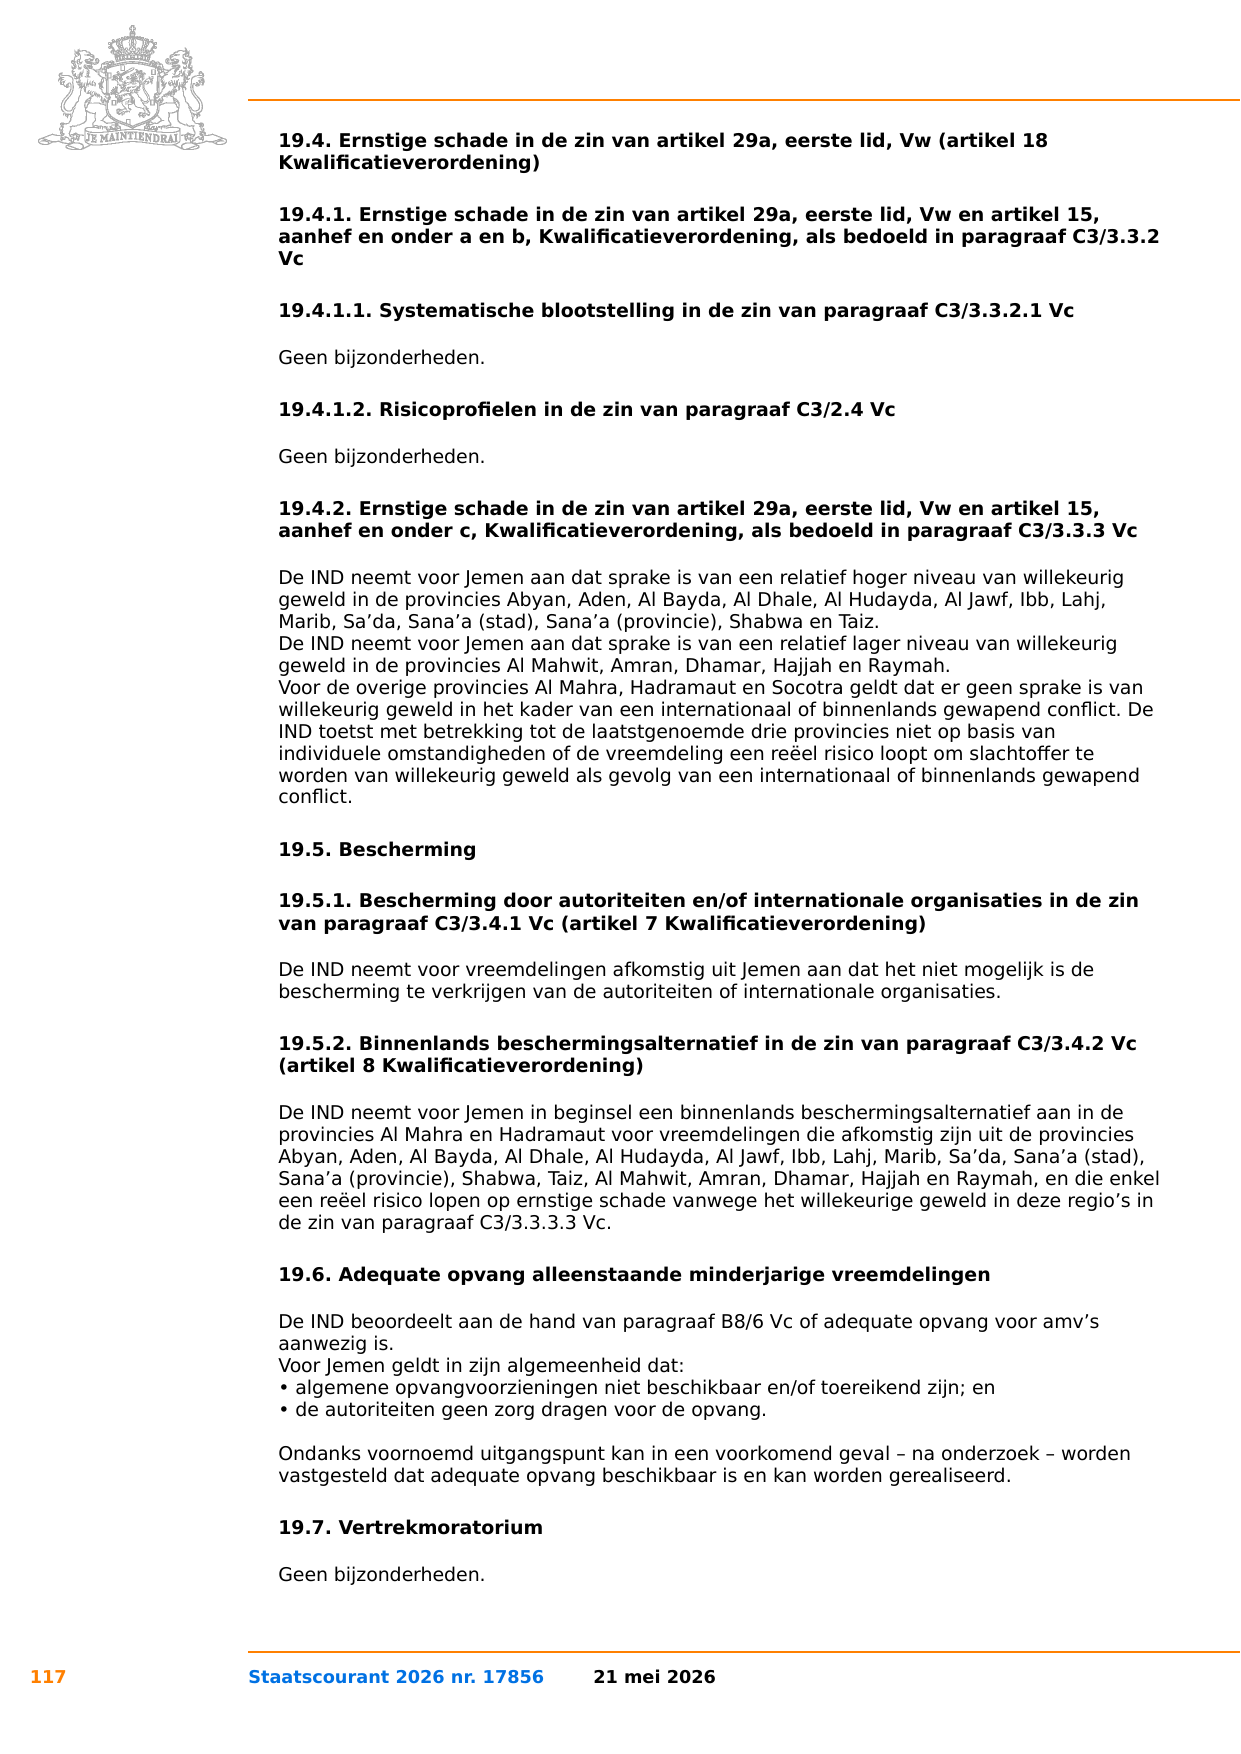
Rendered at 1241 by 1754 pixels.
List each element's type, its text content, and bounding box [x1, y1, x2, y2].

subtitle 19.5. Bescherming [278, 838, 1163, 860]
text De IND neemt voor Jemen aan dat sprake is van een relatief hoger niveau van willekeurig geweld in de provincies Abyan, Aden, Al Bayda, Al Dhale, Al Hudayda, Al Jawf, Ibb, Lahj, Marib, Sa’da, Sana’a (stad), Sana’a (provincie), Shabwa en Taiz. [278, 567, 1163, 633]
subtitle 19.5.2. Binnenlands beschermingsalternatief in de zin van paragraaf C3/3.4.2 Vc (artikel 8 Kwalificatieverordening) [278, 1033, 1163, 1077]
text De IND neemt voor Jemen aan dat sprake is van een relatief lager niveau van willekeurig geweld in de provincies Al Mahwit, Amran, Dhamar, Hajjah en Raymah. [278, 633, 1163, 677]
text Geen bijzonderheden. [278, 446, 1163, 468]
text Geen bijzonderheden. [278, 347, 1163, 369]
text Geen bijzonderheden. [278, 1564, 1163, 1586]
subtitle 19.5.1. Bescherming door autoriteiten en/of internationale organisaties in de zin van paragraaf C3/3.4.1 Vc (artikel 7 Kwalificatieverordening) [278, 890, 1163, 934]
subtitle 19.4.2. Ernstige schade in de zin van artikel 29a, eerste lid, Vw en artikel 15, aanhef en onder c, Kwalificatieverordening, als bedoeld in paragraaf C3/3.3.3 Vc [278, 498, 1163, 542]
text De IND beoordeelt aan de hand van paragraaf B8/6 Vc of adequate opvang voor amv’s aanwezig is. [278, 1311, 1163, 1355]
subtitle 19.4.1.1. Systematische blootstelling in de zin van paragraaf C3/3.3.2.1 Vc [278, 300, 1163, 322]
text Ondanks voornoemd uitgangspunt kan in een voorkomend geval – na onderzoek – worden vastgesteld dat adequate opvang beschikbaar is en kan worden gerealiseerd. [278, 1443, 1163, 1487]
text • de autoriteiten geen zorg dragen voor de opvang. [278, 1399, 1163, 1421]
subtitle 19.6. Adequate opvang alleenstaande minderjarige vreemdelingen [278, 1264, 1163, 1286]
text De IND neemt voor Jemen in beginsel een binnenlands beschermingsalternatief aan in de provincies Al Mahra en Hadramaut voor vreemdelingen die afkomstig zijn uit de provincies Abyan, Aden, Al Bayda, Al Dhale, Al Hudayda, Al Jawf, Ibb, Lahj, Marib, Sa’da, Sana’a (stad), Sana’a (provincie), Shabwa, Taiz, Al Mahwit, Amran, Dhamar, Hajjah en Raymah, en die enkel een reëel risico lopen op ernstige schade vanwege het willekeurige geweld in deze regio’s in de zin van paragraaf C3/3.3.3.3 Vc. [278, 1102, 1163, 1234]
picture [38, 25, 227, 150]
text Voor de overige provincies Al Mahra, Hadramaut en Socotra geldt dat er geen sprake is van willekeurig geweld in het kader van een internationaal of binnenlands gewapend conflict. De IND toetst met betrekking tot de laatstgenoemde drie provincies niet op basis van individuele omstandigheden of de vreemdeling een reëel risico loopt om slachtoffer te worden van willekeurig geweld als gevolg van een internationaal of binnenlands gewapend conflict. [278, 677, 1163, 808]
text De IND neemt voor vreemdelingen afkomstig uit Jemen aan dat het niet mogelijk is de bescherming te verkrijgen van de autoriteiten of internationale organisaties. [278, 959, 1163, 1003]
subtitle 19.4. Ernstige schade in de zin van artikel 29a, eerste lid, Vw (artikel 18 Kwalificatieverordening) [278, 130, 1163, 174]
subtitle 19.4.1. Ernstige schade in de zin van artikel 29a, eerste lid, Vw en artikel 15, aanhef en onder a en b, Kwalificatieverordening, als bedoeld in paragraaf C3/3.3.2 Vc [278, 204, 1163, 270]
subtitle 19.7. Vertrekmoratorium [278, 1517, 1163, 1539]
subtitle 19.4.1.2. Risicoprofielen in de zin van paragraaf C3/2.4 Vc [278, 399, 1163, 421]
text • algemene opvangvoorzieningen niet beschikbaar en/of toereikend zijn; en [278, 1377, 1163, 1399]
text Voor Jemen geldt in zijn algemeenheid dat: [278, 1355, 1163, 1377]
